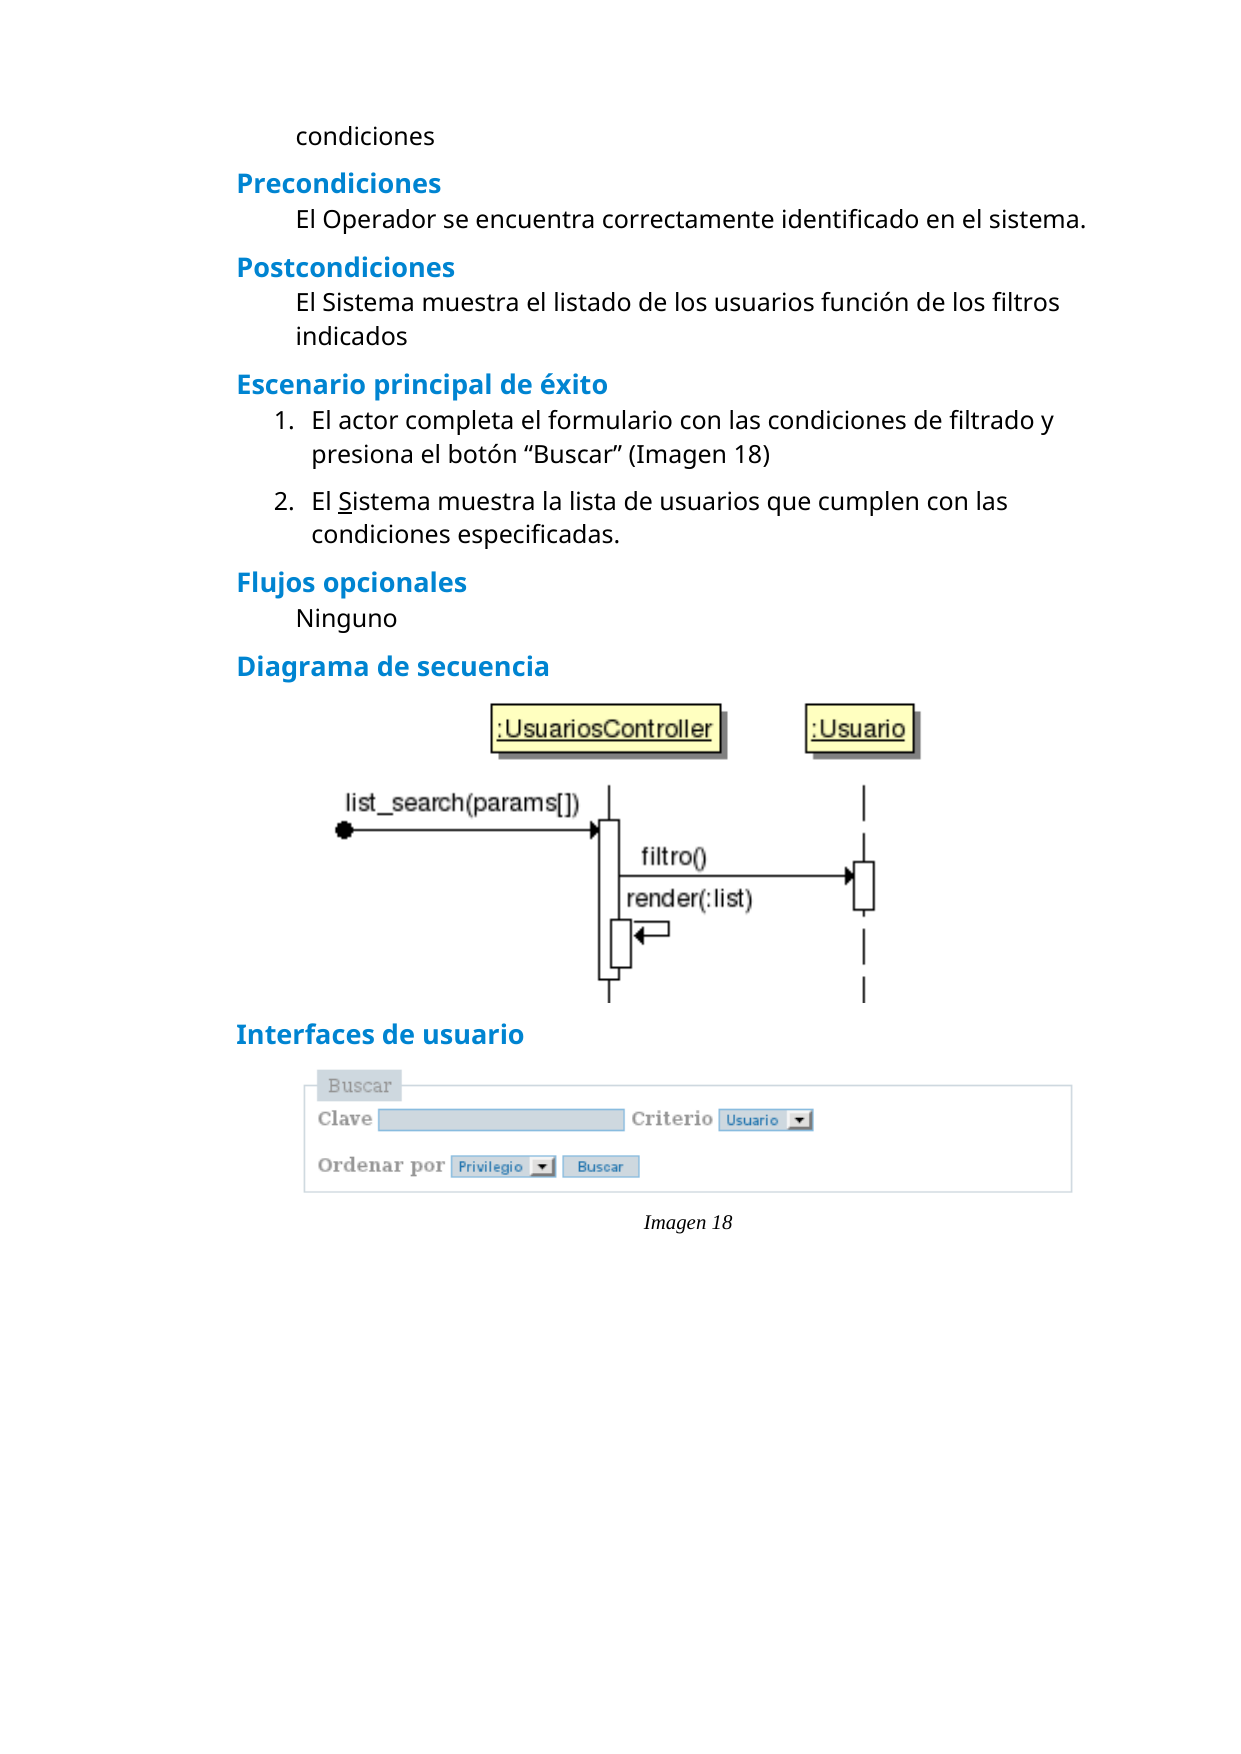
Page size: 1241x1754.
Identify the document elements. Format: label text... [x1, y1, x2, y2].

text Imagen 18 [295, 1211, 1082, 1234]
text Ninguno [295, 601, 1122, 635]
subtitle Escenario principal de éxito [236, 366, 1122, 402]
text El Operador se encuentra correctamente identificado en el sistema. [295, 202, 1122, 236]
picture [296, 696, 945, 1003]
subtitle Interfaces de usuario [236, 1015, 1122, 1052]
text condiciones [295, 118, 1122, 152]
list El actor completa el formulario con las condiciones de filtrado y presiona el botón “Buscar” (Imagen 18) [274, 402, 1122, 471]
picture [295, 1064, 1083, 1211]
subtitle Flujos opcionales [236, 564, 1122, 601]
subtitle Diagrama de secuencia [236, 647, 1122, 684]
list El Sistema muestra la lista de usuarios que cumplen con las condiciones especificadas. [274, 483, 1122, 551]
text El Sistema muestra el listado de los usuarios función de los filtros indicados [295, 285, 1122, 353]
subtitle Precondiciones [236, 165, 1122, 202]
subtitle Postcondiciones [236, 248, 1122, 285]
